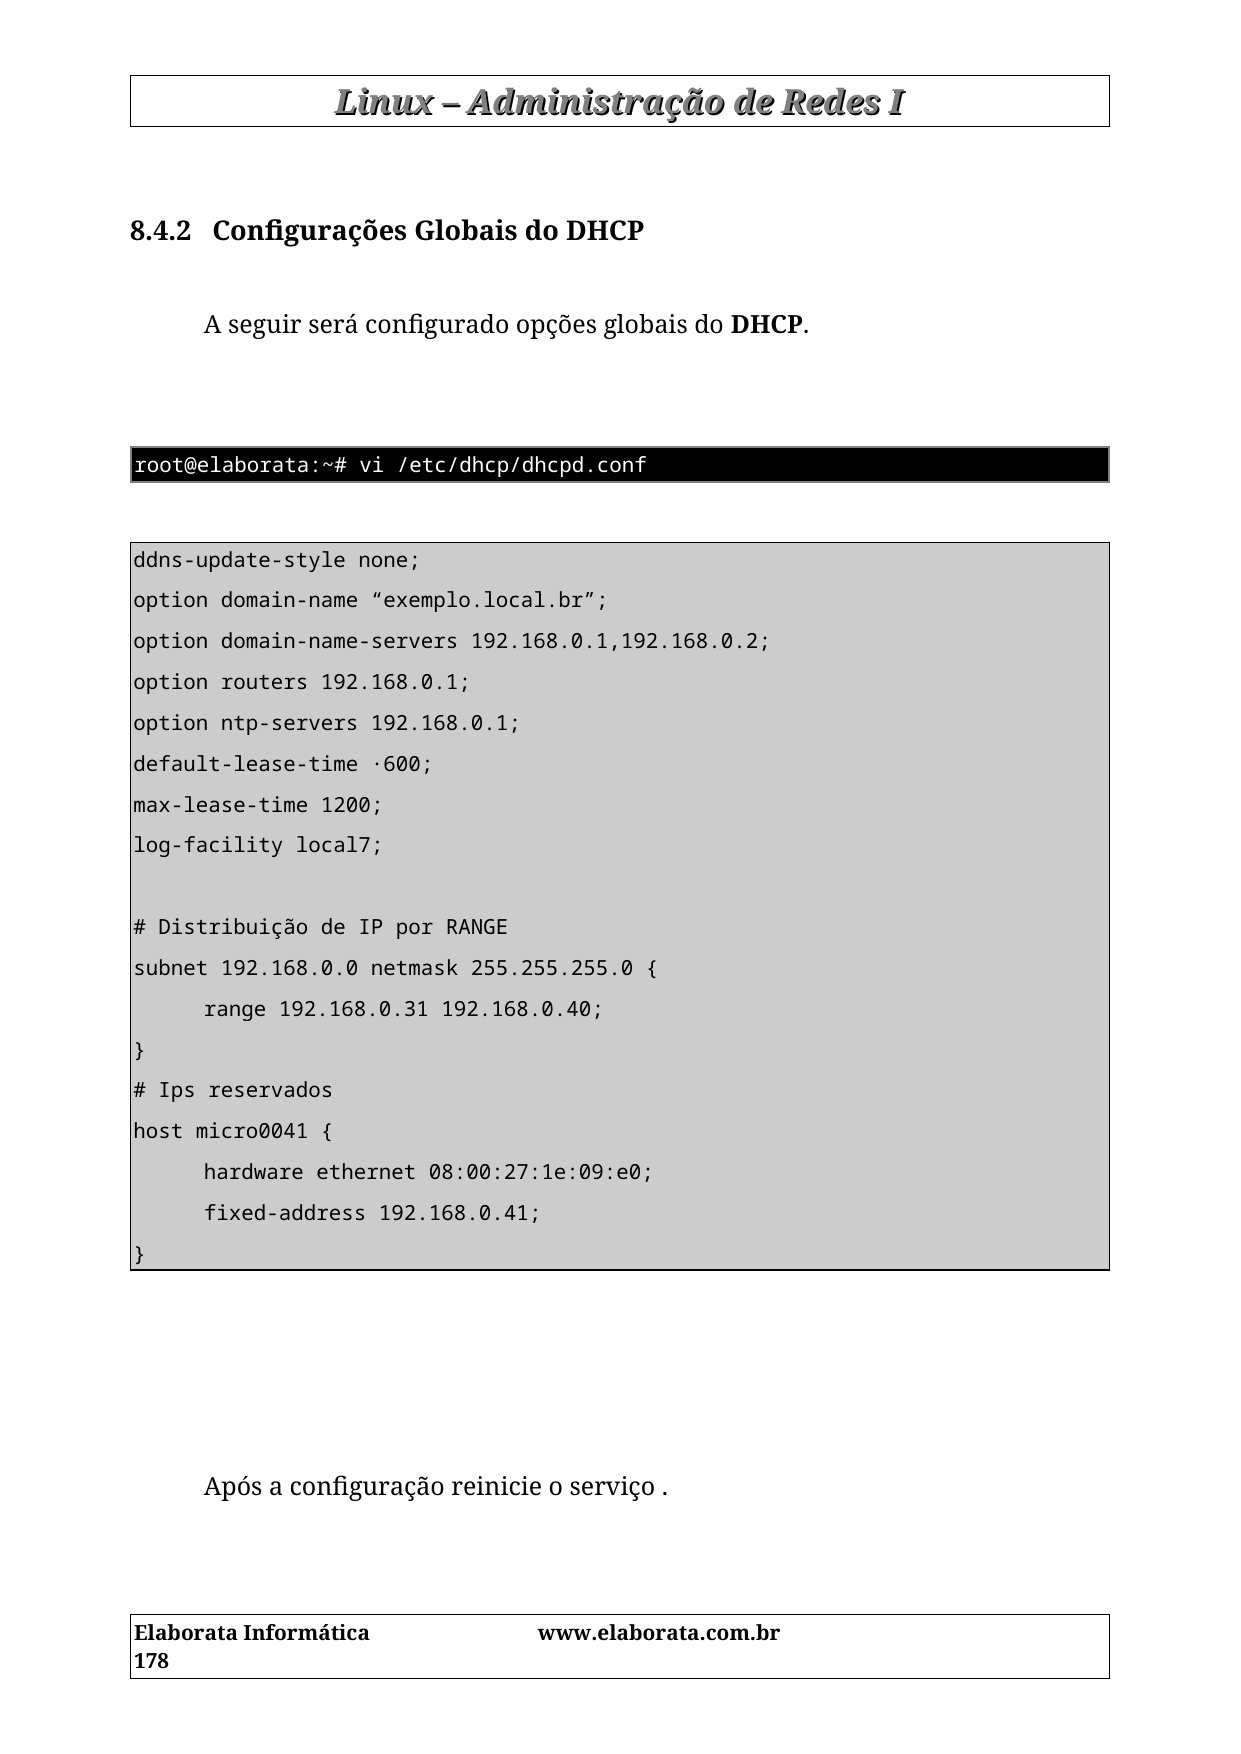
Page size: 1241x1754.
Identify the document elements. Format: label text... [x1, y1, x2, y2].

text log-facility local7; [131, 827, 1109, 859]
text option routers 192.168.0.1; [131, 664, 1109, 696]
text option domain-name-servers 192.168.0.1,192.168.0.2; [131, 623, 1109, 655]
text root@elaborata:~# vi /etc/dhcp/dhcpd.conf [132, 448, 1108, 481]
text ddns-update-style none; [131, 543, 1109, 573]
text subnet 192.168.0.0 netmask 255.255.255.0 { [131, 950, 1109, 982]
text A seguir será configurado opções globais do DHCP. [130, 307, 1110, 341]
text hardware ethernet 08:00:27:1e:09:e0; [131, 1154, 1109, 1186]
text max-lease-time 1200; [131, 787, 1109, 818]
text } [131, 1032, 1109, 1063]
text # Ips reservados [131, 1072, 1109, 1104]
text Após a configuração reinicie o serviço . [130, 1469, 1110, 1503]
text # Distribuição de IP por RANGE [131, 909, 1109, 941]
text } [131, 1236, 1109, 1269]
subtitle Configurações Globais do DHCP [130, 211, 1110, 248]
text host micro0041 { [131, 1113, 1109, 1145]
text option domain-name “exemplo.local.br”; [131, 582, 1109, 614]
text option ntp-servers 192.168.0.1; [131, 705, 1109, 737]
text default-lease-time ·600; [131, 746, 1109, 777]
text fixed-address 192.168.0.41; [131, 1195, 1109, 1227]
text range 192.168.0.31 192.168.0.40; [131, 991, 1109, 1022]
